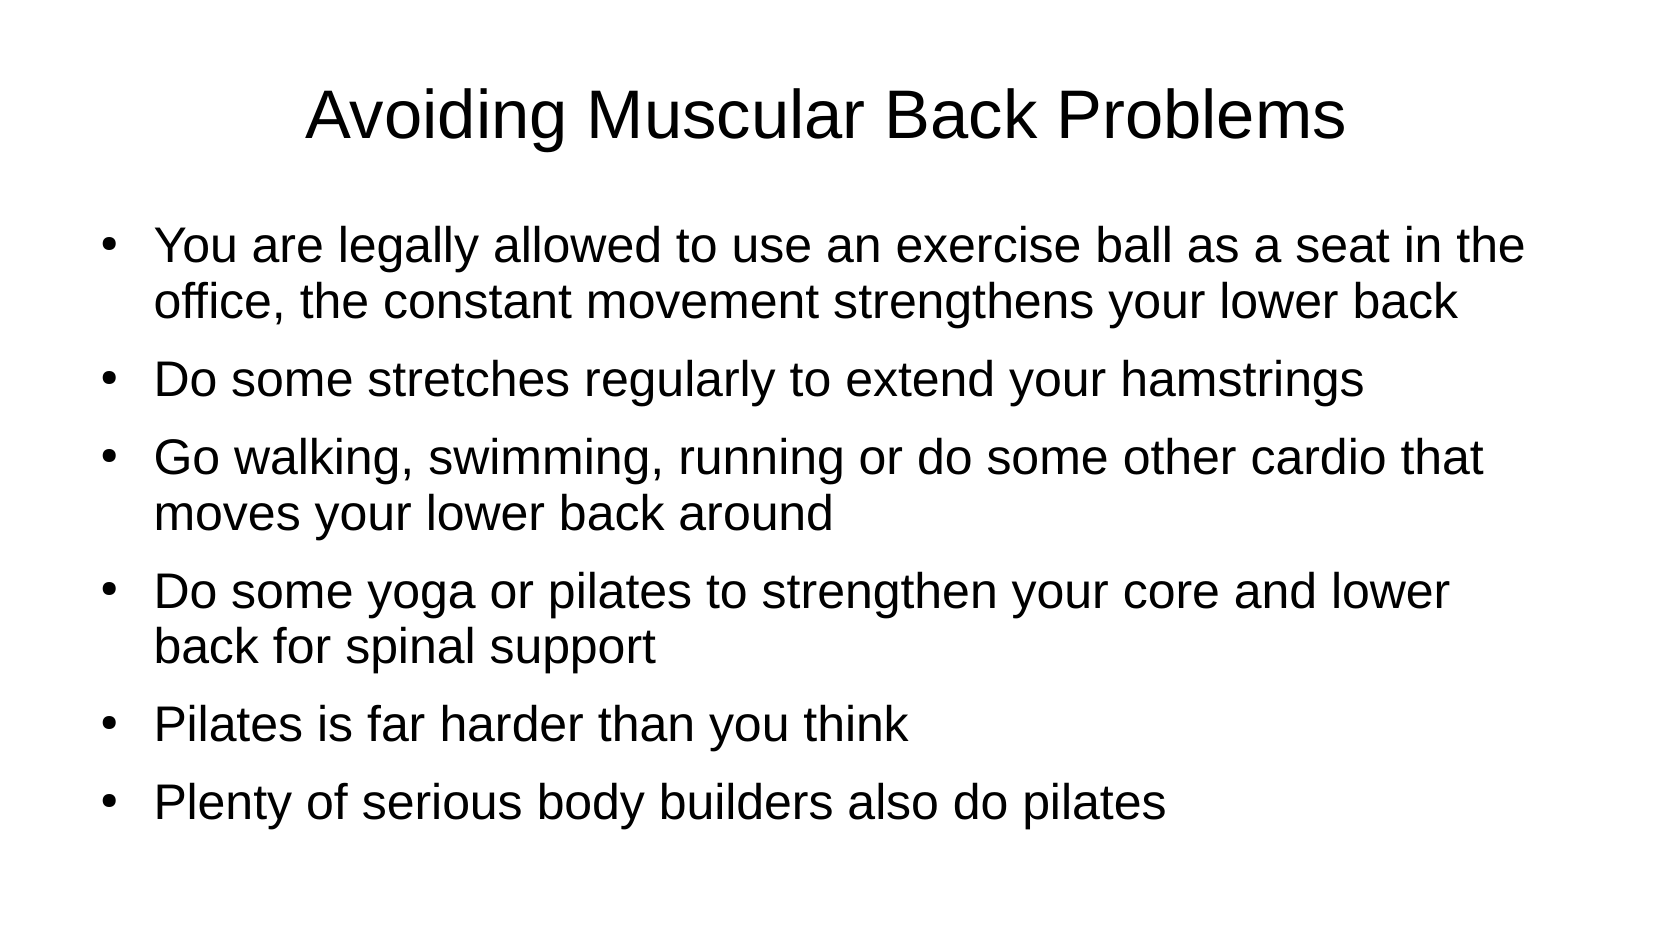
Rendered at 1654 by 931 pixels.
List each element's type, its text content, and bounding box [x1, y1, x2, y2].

list You are legally allowed to use an exercise ball as a seat in the office, the constant movement strengthens your lower back Do some stretches regularly to extend your hamstrings Go walking, swimming, running or do some other cardio that moves your lower back around Do some yoga or pilates to strengthen your core and lower back for spinal support Pilates is far harder than you think Plenty of serious body builders also do pilates [82, 217, 1571, 886]
title Avoiding Muscular Back Problems [82, 37, 1571, 193]
